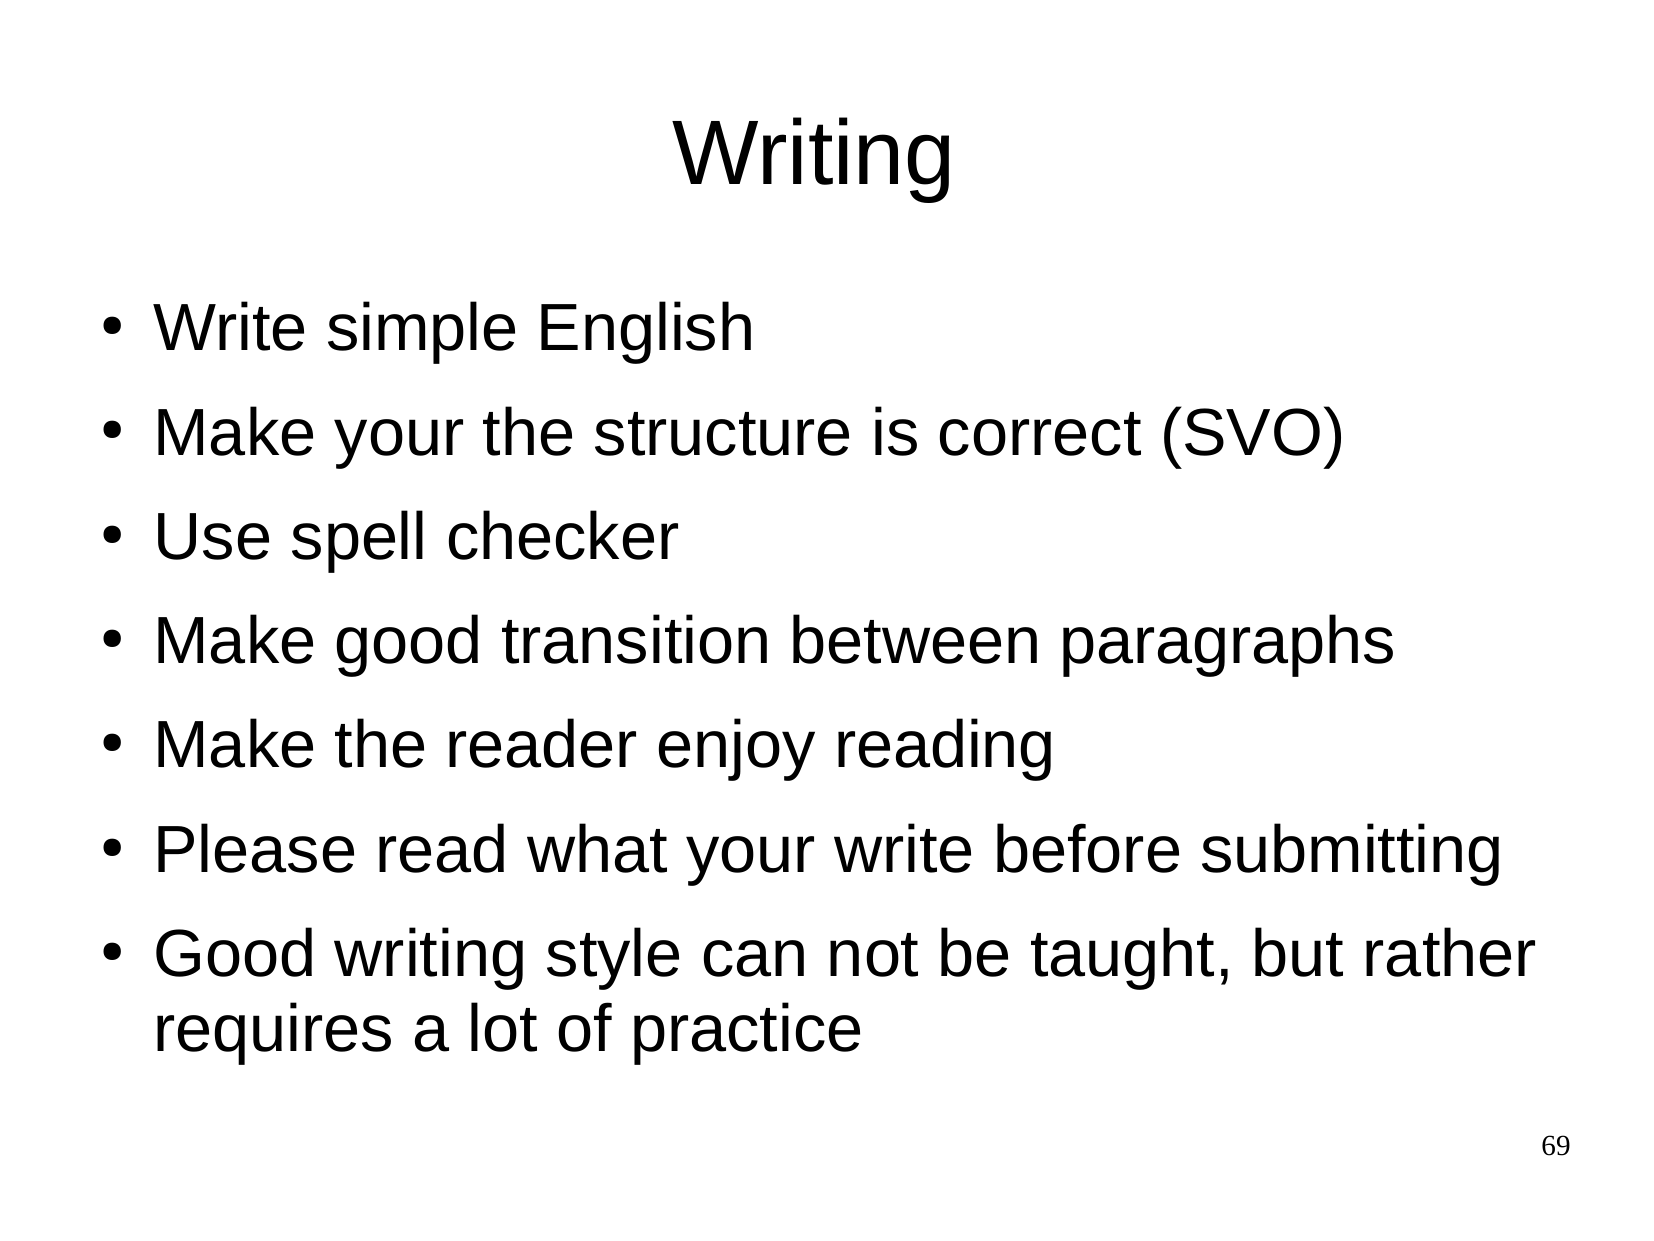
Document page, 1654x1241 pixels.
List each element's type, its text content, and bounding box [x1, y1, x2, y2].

list Write simple English Make your the structure is correct (SVO) Use spell checker Make good transition between paragraphs Make the reader enjoy reading Please read what your write before submitting Good writing style can not be taught, but rather requires a lot of practice [82, 290, 1571, 1096]
title Writing [82, 49, 1571, 257]
